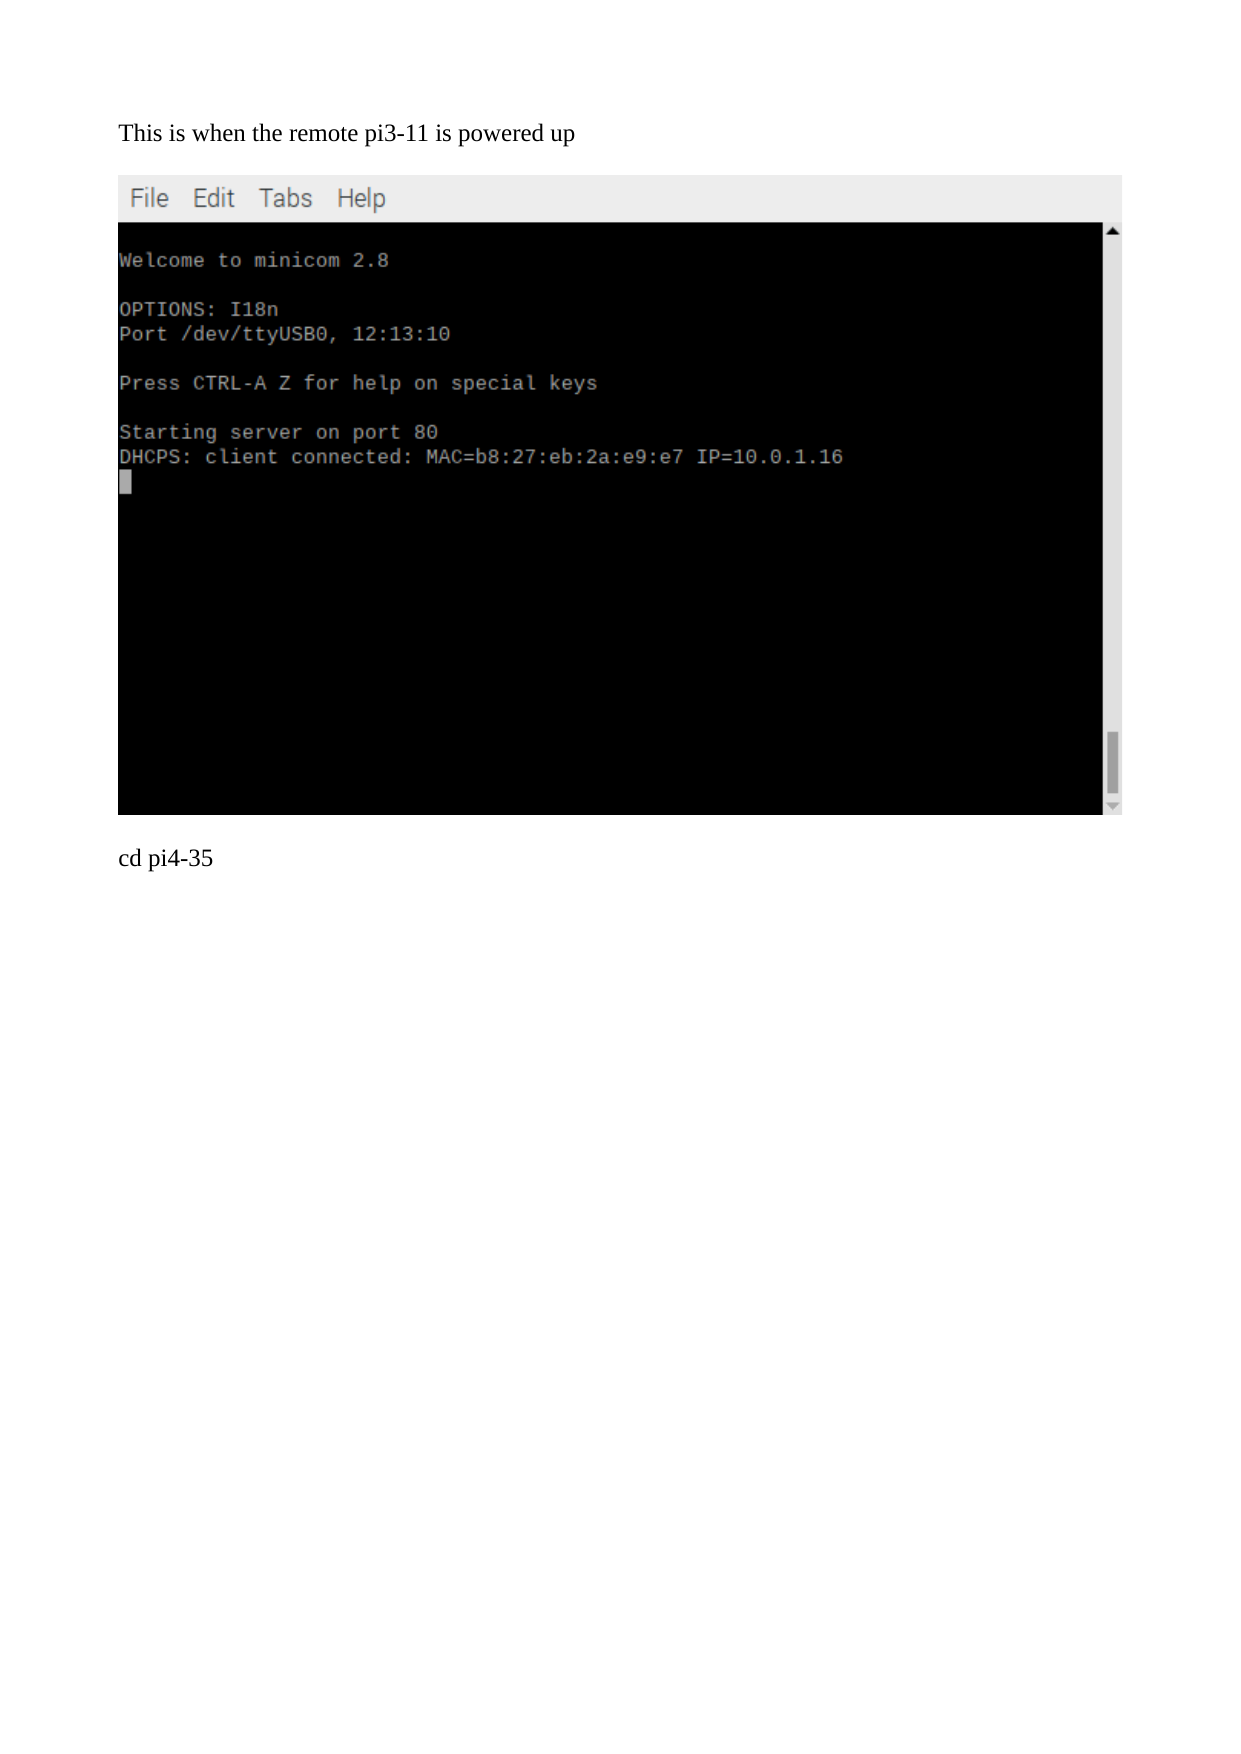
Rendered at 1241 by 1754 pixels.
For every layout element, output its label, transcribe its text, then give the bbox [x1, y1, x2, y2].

text cd pi4-35 [118, 843, 1122, 872]
text This is when the remote pi3-11 is powered up [118, 118, 1122, 147]
picture [118, 175, 1123, 815]
